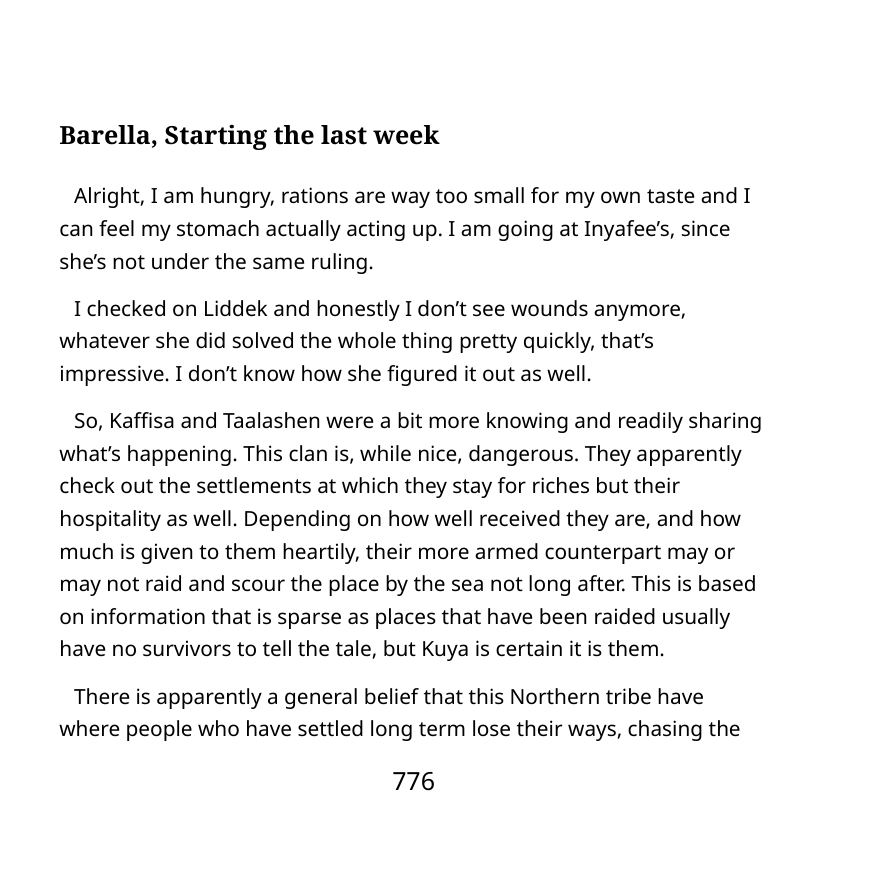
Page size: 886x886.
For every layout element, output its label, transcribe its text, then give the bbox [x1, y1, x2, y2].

text So, Kaffisa and Taalashen were a bit more knowing and readily sharing what’s happening. This clan is, while nice, dangerous. They apparently check out the settlements at which they stay for riches but their hospitality as well. Depending on how well received they are, and how much is given to them heartily, their more armed counterpart may or may not raid and scour the place by the sea not long after. This is based on information that is sparse as places that have been raided usually have no survivors to tell the tale, but Kuya is certain it is them. [59, 406, 768, 663]
text I checked on Liddek and honestly I don’t see wounds anymore, whatever she did solved the whole thing pretty quickly, that’s impressive. I don’t know how she figured it out as well. [59, 294, 768, 388]
text There is apparently a general belief that this Northern tribe have where people who have settled long term lose their ways, chasing the [59, 682, 768, 743]
text Alright, I am hungry, rations are way too small for my own taste and I can feel my stomach actually acting up. I am going at Inyafee’s, since she’s not under the same ruling. [59, 182, 768, 275]
subtitle Barella, Starting the last week [59, 118, 768, 152]
